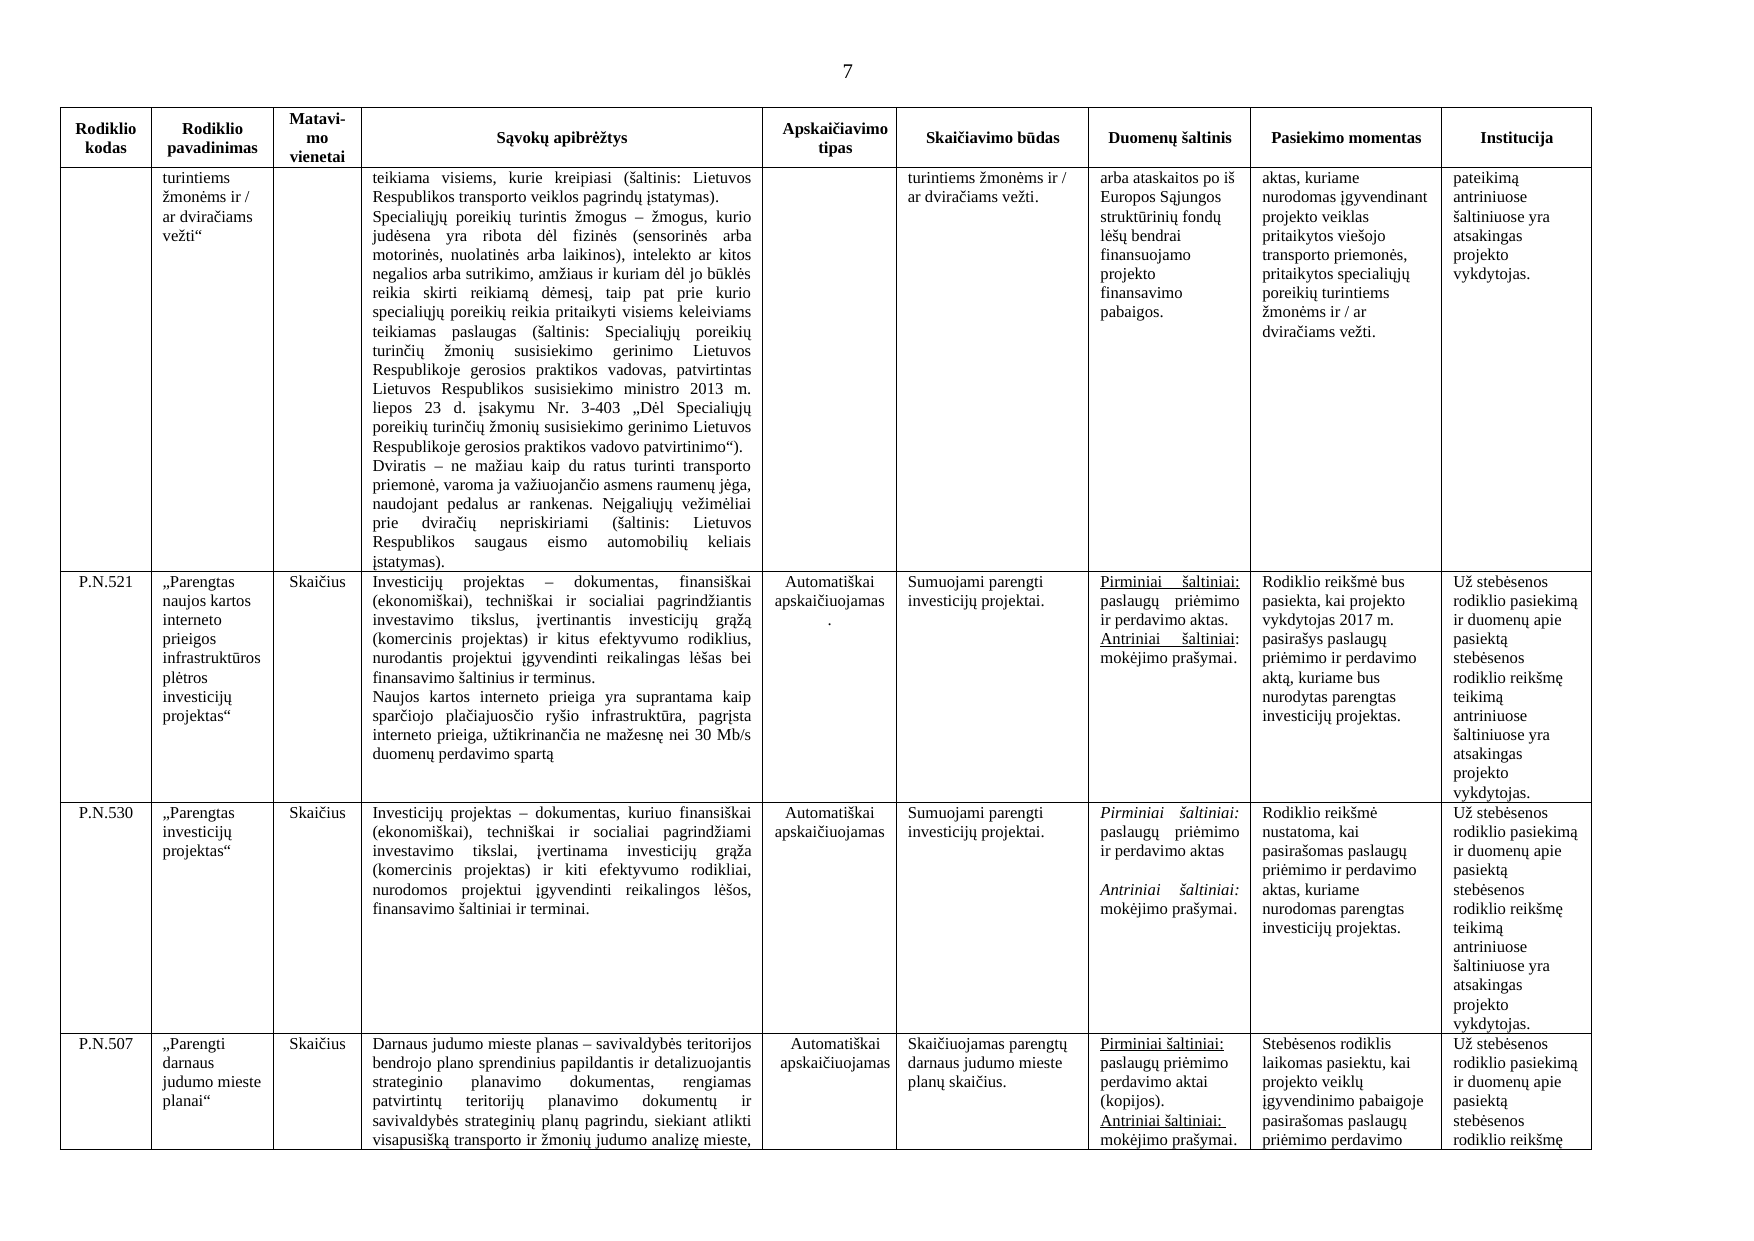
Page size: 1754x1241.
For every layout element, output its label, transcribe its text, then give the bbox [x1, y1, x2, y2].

table_cell teikiama visiems, kurie kreipiasi (šaltinis: Lietuvos Respublikos transporto veiklos pagrindų įstatymas). Specialiųjų poreikių turintis žmogus – žmogus, kurio judėsena yra ribota dėl fizinės (sensorinės arba motorinės, nuolatinės arba laikinos), intelekto ar kitos negalios arba sutrikimo, amžiaus ir kuriam dėl jo būklės reikia skirti reikiamą dėmesį, taip pat prie kurio specialiųjų poreikių reikia pritaikyti visiems keleiviams teikiamas paslaugas (šaltinis: Specialiųjų poreikių turinčių žmonių susisiekimo gerinimo Lietuvos Respublikoje gerosios praktikos vadovas, patvirtintas Lietuvos Respublikos susisiekimo ministro 2013 m. liepos 23 d. įsakymu Nr. 3-403 „Dėl Specialiųjų poreikių turinčių žmonių susisiekimo gerinimo Lietuvos Respublikoje gerosios praktikos vadovo patvirtinimo“). Dviratis – ne mažiau kaip du ratus turinti transporto priemonė, varoma ja važiuojančio asmens raumenų jėga, naudojant pedalus ar rankenas. Neįgaliųjų vežimėliai prie dviračių nepriskiriami (šaltinis: Lietuvos Respublikos saugaus eismo automobilių keliais įstatymas). [362, 168, 762, 571]
table_cell Automatiškai apskaičiuojamas [763, 1034, 896, 1149]
table_header Sąvokų apibrėžtys [362, 108, 762, 167]
table_cell „Parengti darnaus judumo mieste planai“ [152, 1034, 273, 1149]
table_cell Darnaus judumo mieste planas – savivaldybės teritorijos bendrojo plano sprendinius papildantis ir detalizuojantis strateginio planavimo dokumentas, rengiamas patvirtintų teritorijų planavimo dokumentų ir savivaldybės strateginių planų pagrindu, siekiant atlikti visapusišką transporto ir žmonių judumo analizę mieste, [362, 1034, 762, 1149]
table_cell pateikimą antriniuose šaltiniuose yra atsakingas projekto vykdytojas. [1442, 168, 1591, 571]
table_cell Pirminiai šaltiniai: paslaugų priėmimo ir perdavimo aktas Antriniai šaltiniai: mokėjimo prašymai. [1089, 803, 1250, 1033]
table_cell Investicijų projektas – dokumentas, kuriuo finansiškai (ekonomiškai), techniškai ir socialiai pagrindžiami investavimo tikslai, įvertinama investicijų grąža (komercinis projektas) ir kiti efektyvumo rodikliai, nurodomos projektui įgyvendinti reikalingos lėšos, finansavimo šaltiniai ir terminai. [362, 803, 762, 1033]
table_cell Automatiškai apskaičiuojamas. [763, 572, 896, 802]
table_cell P.N.521 [61, 572, 151, 802]
table_header Skaičiavimo būdas [897, 108, 1088, 167]
table_cell Rodiklio reikšmė nustatoma, kai pasirašomas paslaugų priėmimo ir perdavimo aktas, kuriame nurodomas parengtas investicijų projektas. [1251, 803, 1441, 1033]
table_cell Sumuojami parengti investicijų projektai. [897, 803, 1088, 1033]
table_header Rodiklio kodas [61, 108, 151, 167]
table_cell Investicijų projektas – dokumentas, finansiškai (ekonomiškai), techniškai ir socialiai pagrindžiantis investavimo tikslus, įvertinantis investicijų grąžą (komercinis projektas) ir kitus efektyvumo rodiklius, nurodantis projektui įgyvendinti reikalingas lėšas bei finansavimo šaltinius ir terminus. Naujos kartos interneto prieiga yra suprantama kaip sparčiojo plačiajuosčio ryšio infrastruktūra, pagrįsta interneto prieiga, užtikrinančia ne mažesnę nei 30 Mb/s duomenų perdavimo spartą [362, 572, 762, 802]
table_header Duomenų šaltinis [1089, 108, 1250, 167]
table_cell P.N.507 [61, 1034, 151, 1149]
table_cell turintiems žmonėms ir / ar dviračiams vežti. [897, 168, 1088, 571]
table_cell Už stebėsenos rodiklio pasiekimą ir duomenų apie pasiektą stebėsenos rodiklio reikšmę teikimą antriniuose šaltiniuose yra atsakingas projekto vykdytojas. [1442, 803, 1591, 1033]
table_cell Už stebėsenos rodiklio pasiekimą ir duomenų apie pasiektą stebėsenos rodiklio reikšmę [1442, 1034, 1591, 1149]
table_cell „Parengtas investicijų projektas“ [152, 803, 273, 1033]
table_header Rodiklio pavadinimas [152, 108, 273, 167]
table_cell Už stebėsenos rodiklio pasiekimą ir duomenų apie pasiektą stebėsenos rodiklio reikšmę teikimą antriniuose šaltiniuose yra atsakingas projekto vykdytojas. [1442, 572, 1591, 802]
table_cell „Parengtas naujos kartos interneto prieigos infrastruktūros plėtros investicijų projektas“ [152, 572, 273, 802]
table_cell Sumuojami parengti investicijų projektai. [897, 572, 1088, 802]
table_cell [56, 802, 60, 1033]
table_cell Automatiškai apskaičiuojamas [763, 803, 896, 1033]
table_cell [61, 168, 151, 571]
table_cell [763, 168, 896, 571]
table_cell [56, 1033, 60, 1149]
table_cell [56, 571, 60, 802]
table_cell [274, 168, 361, 571]
table_cell turintiems žmonėms ir / ar dviračiams vežti“ [152, 168, 273, 571]
table_cell arba ataskaitos po iš Europos Sąjungos struktūrinių fondų lėšų bendrai finansuojamo projekto finansavimo pabaigos. [1089, 168, 1250, 571]
table_header [56, 107, 60, 167]
table_cell Skaičius [274, 572, 361, 802]
table_cell [56, 167, 60, 571]
table_cell aktas, kuriame nurodomas įgyvendinant projekto veiklas pritaikytos viešojo transporto priemonės, pritaikytos specialiųjų poreikių turintiems žmonėms ir / ar dviračiams vežti. [1251, 168, 1441, 571]
table_header Matavi-mo vienetai [274, 108, 361, 167]
table_header Institucija [1442, 108, 1591, 167]
table_cell P.N.530 [61, 803, 151, 1033]
table_header Apskaičiavimo tipas [763, 108, 896, 167]
table_cell Rodiklio reikšmė bus pasiekta, kai projekto vykdytojas 2017 m. pasirašys paslaugų priėmimo ir perdavimo aktą, kuriame bus nurodytas parengtas investicijų projektas. [1251, 572, 1441, 802]
table_cell Pirminiai šaltiniai: paslaugų priėmimo ir perdavimo aktas. Antriniai šaltiniai: mokėjimo prašymai. [1089, 572, 1250, 802]
table_cell Skaičiuojamas parengtų darnaus judumo mieste planų skaičius. [897, 1034, 1088, 1149]
table_header Pasiekimo momentas [1251, 108, 1441, 167]
table_cell Pirminiai šaltiniai: paslaugų priėmimo perdavimo aktai (kopijos). Antriniai šaltiniai: mokėjimo prašymai. [1089, 1034, 1250, 1149]
table_cell Stebėsenos rodiklis laikomas pasiektu, kai projekto veiklų įgyvendinimo pabaigoje pasirašomas paslaugų priėmimo perdavimo [1251, 1034, 1441, 1149]
table_cell Skaičius [274, 803, 361, 1033]
table_cell Skaičius [274, 1034, 361, 1149]
